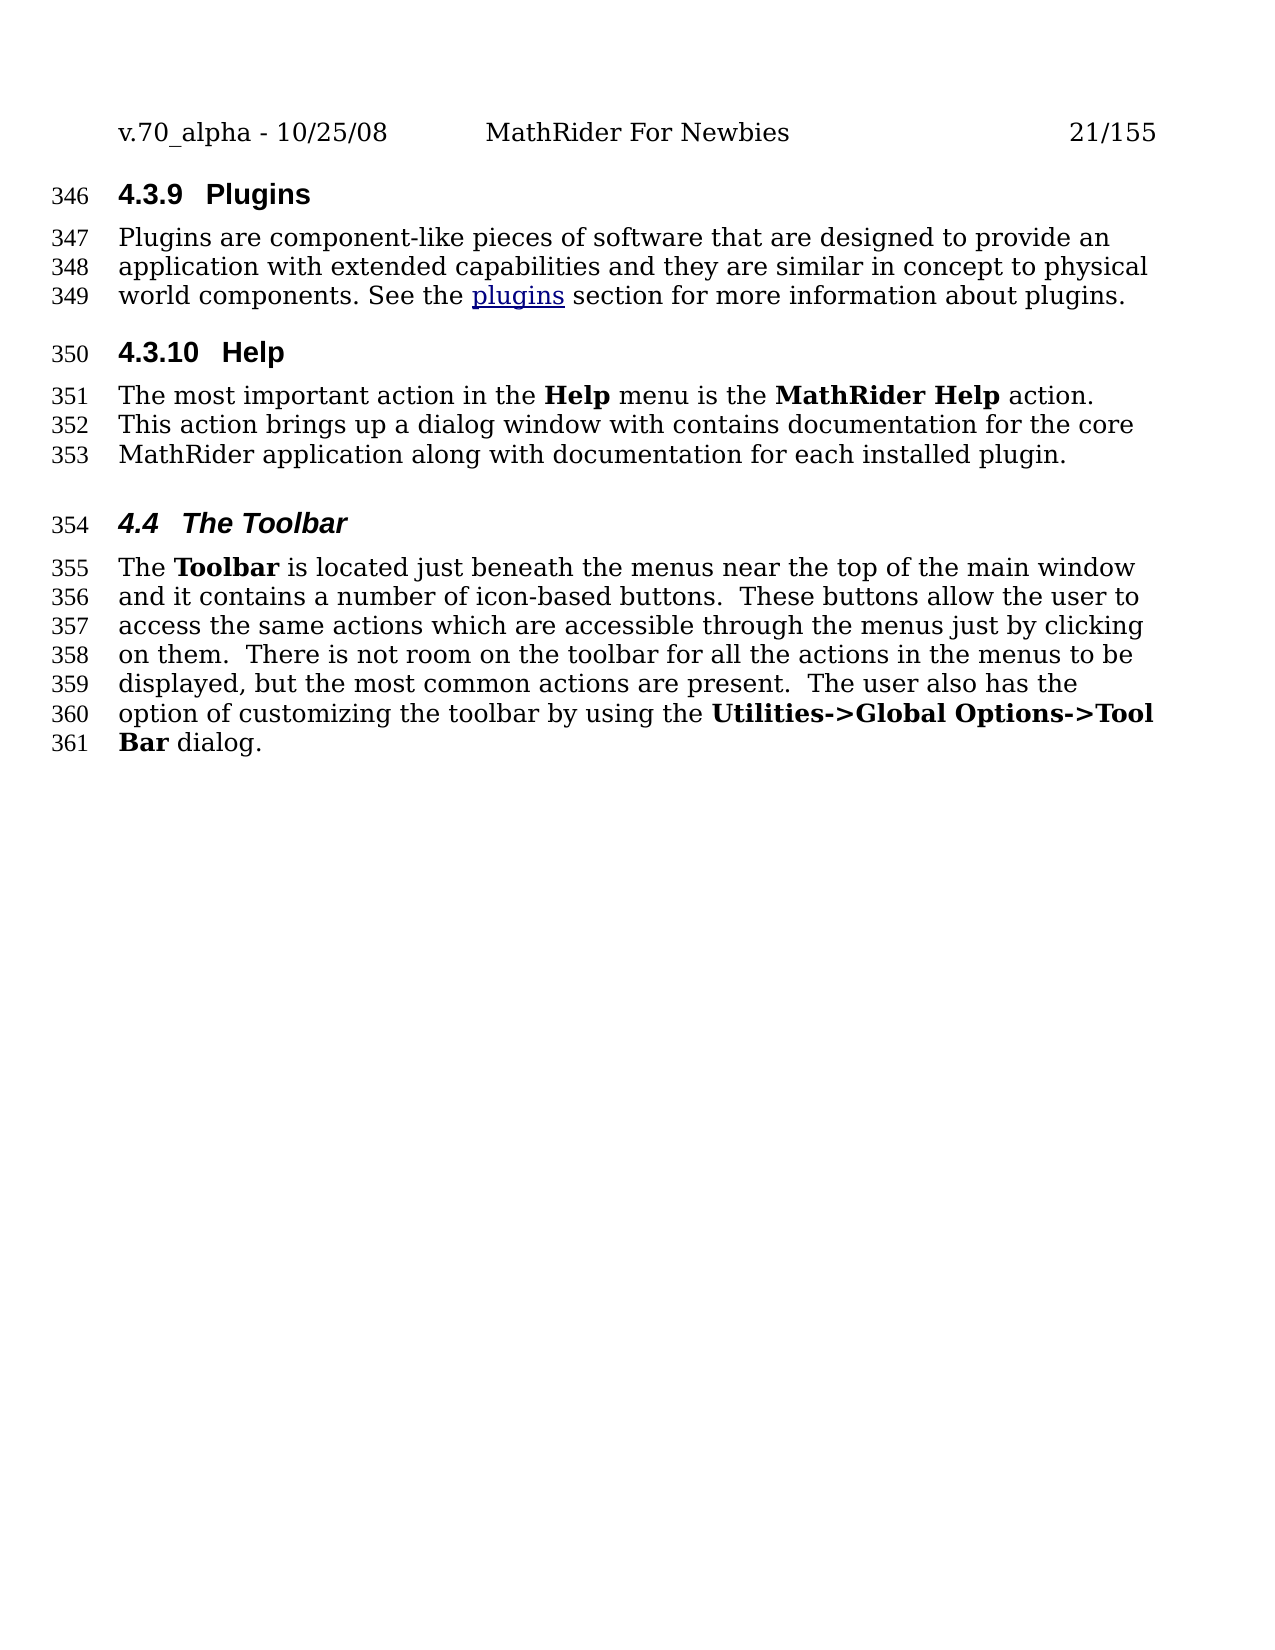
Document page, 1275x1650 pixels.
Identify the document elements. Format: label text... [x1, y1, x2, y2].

subtitle Help [118, 335, 1157, 369]
subtitle The Toolbar [118, 507, 1157, 540]
text The most important action in the Help menu is the MathRider Help action. This action brings up a dialog window with contains documentation for the core MathRider application along with documentation for each installed plugin. [118, 381, 1157, 469]
subtitle Plugins [118, 177, 1157, 210]
text The Toolbar is located just beneath the menus near the top of the main window and it contains a number of icon-based buttons. These buttons allow the user to access the same actions which are accessible through the menus just by clicking on them. There is not room on the toolbar for all the actions in the menus to be displayed, but the most common actions are present. The user also has the option of customizing the toolbar by using the Utilities->Global Options->Tool Bar dialog. [118, 553, 1157, 757]
text Plugins are component-like pieces of software that are designed to provide an application with extended capabilities and they are similar in concept to physical world components. See the plugins section for more information about plugins. [118, 223, 1157, 310]
